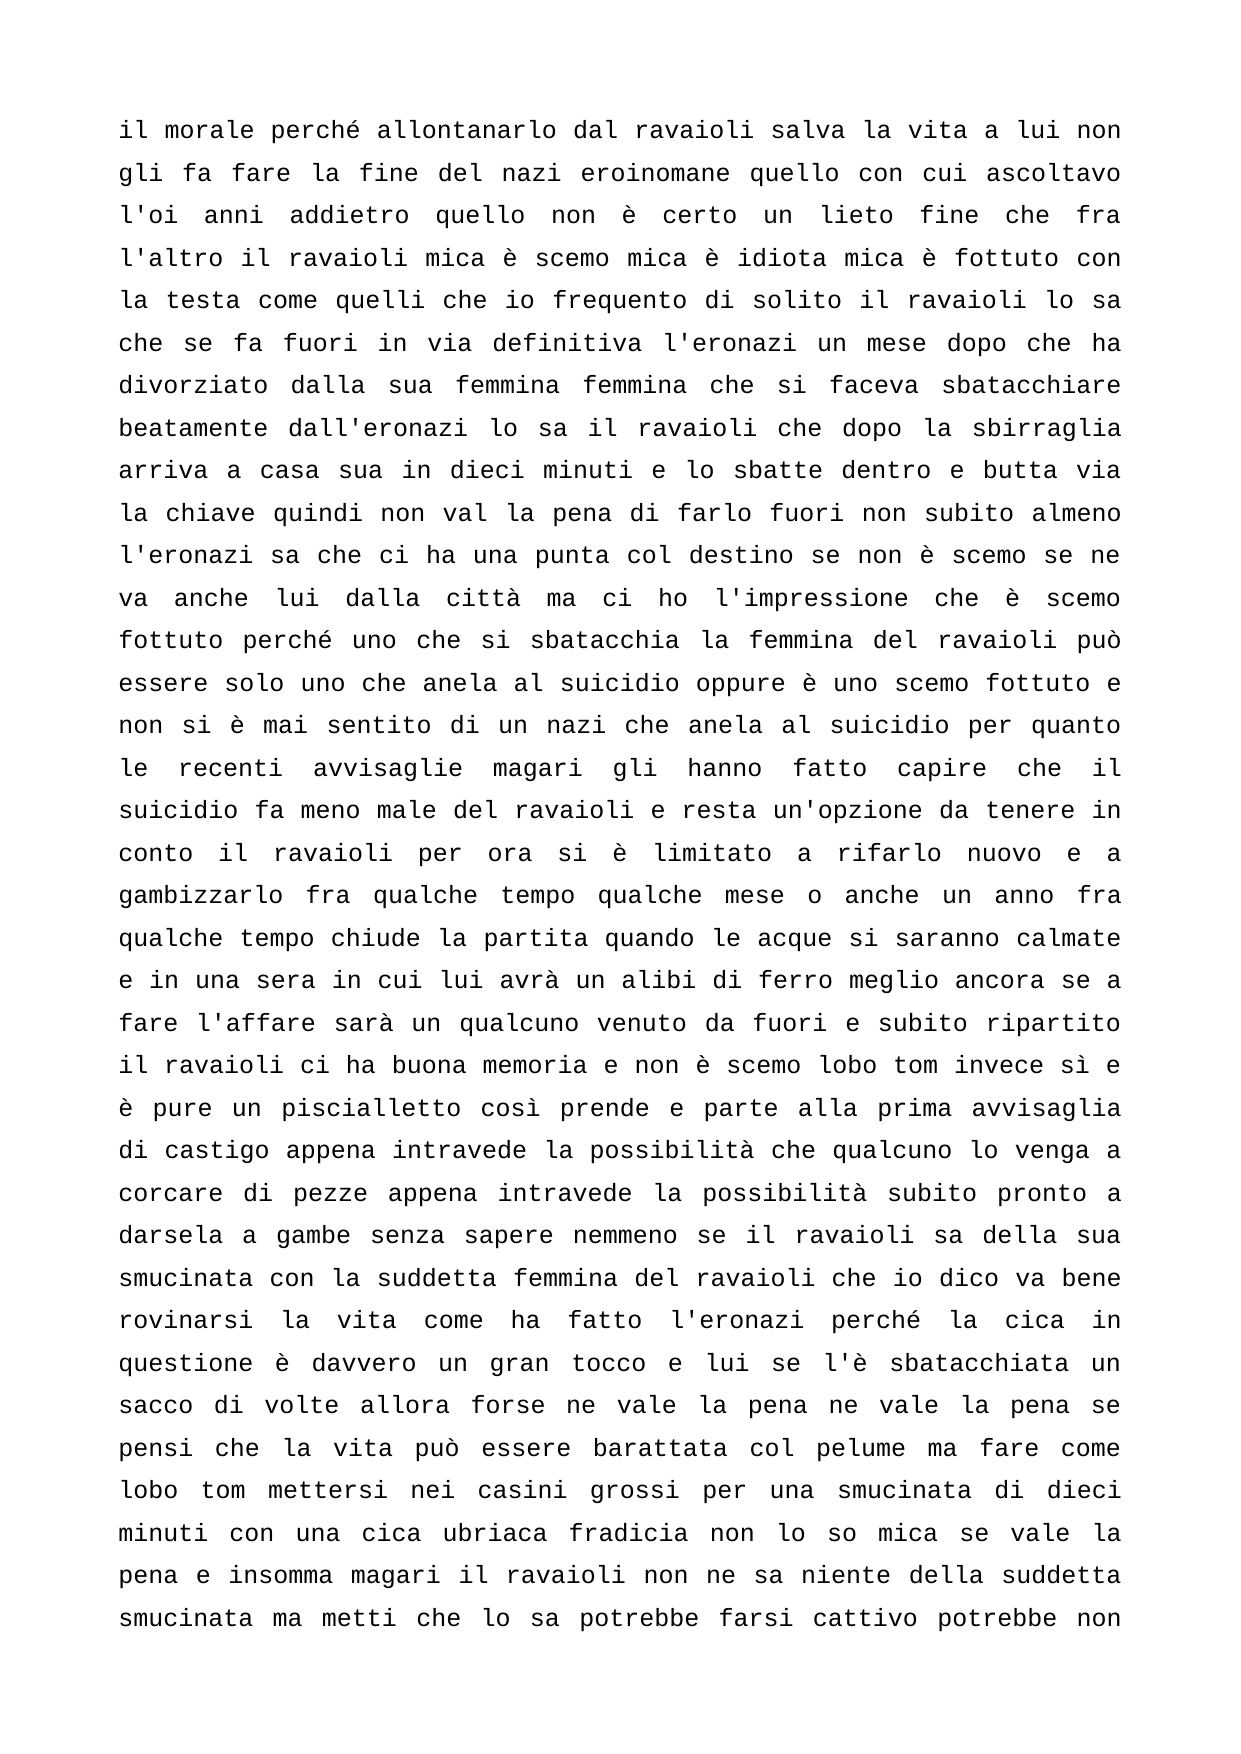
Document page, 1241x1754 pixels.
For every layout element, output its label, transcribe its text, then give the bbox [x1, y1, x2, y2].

text il morale perché allontanarlo dal ravaioli salva la vita a lui non gli fa fare la fine del nazi eroinomane quello con cui ascoltavo l'oi anni addietro quello non è certo un lieto fine che fra l'altro il ravaioli mica è scemo mica è idiota mica è fottuto con la testa come quelli che io frequento di solito il ravaioli lo sa che se fa fuori in via definitiva l'eronazi un mese dopo che ha divorziato dalla sua femmina femmina che si faceva sbatacchiare beatamente dall'eronazi lo sa il ravaioli che dopo la sbirraglia arriva a casa sua in dieci minuti e lo sbatte dentro e butta via la chiave quindi non val la pena di farlo fuori non subito almeno l'eronazi sa che ci ha una punta col destino se non è scemo se ne va anche lui dalla città ma ci ho l'impressione che è scemo fottuto perché uno che si sbatacchia la femmina del ravaioli può essere solo uno che anela al suicidio oppure è uno scemo fottuto e non si è mai sentito di un nazi che anela al suicidio per quanto le recenti avvisaglie magari gli hanno fatto capire che il suicidio fa meno male del ravaioli e resta un'opzione da tenere in conto il ravaioli per ora si è limitato a rifarlo nuovo e a gambizzarlo fra qualche tempo qualche mese o anche un anno fra qualche tempo chiude la partita quando le acque si saranno calmate e in una sera in cui lui avrà un alibi di ferro meglio ancora se a fare l'affare sarà un qualcuno venuto da fuori e subito ripartito il ravaioli ci ha buona memoria e non è scemo lobo tom invece sì e è pure un piscialletto così prende e parte alla prima avvisaglia di castigo appena intravede la possibilità che qualcuno lo venga a corcare di pezze appena intravede la possibilità subito pronto a darsela a gambe senza sapere nemmeno se il ravaioli sa della sua smucinata con la suddetta femmina del ravaioli che io dico va bene rovinarsi la vita come ha fatto l'eronazi perché la cica in questione è davvero un gran tocco e lui se l'è sbatacchiata un sacco di volte allora forse ne vale la pena ne vale la pena se pensi che la vita può essere barattata col pelume ma fare come lobo tom mettersi nei casini grossi per una smucinata di dieci minuti con una cica ubriaca fradicia non lo so mica se vale la pena e insomma magari il ravaioli non ne sa niente della suddetta smucinata ma metti che lo sa potrebbe farsi cattivo potrebbe non [118, 118, 1122, 1634]
